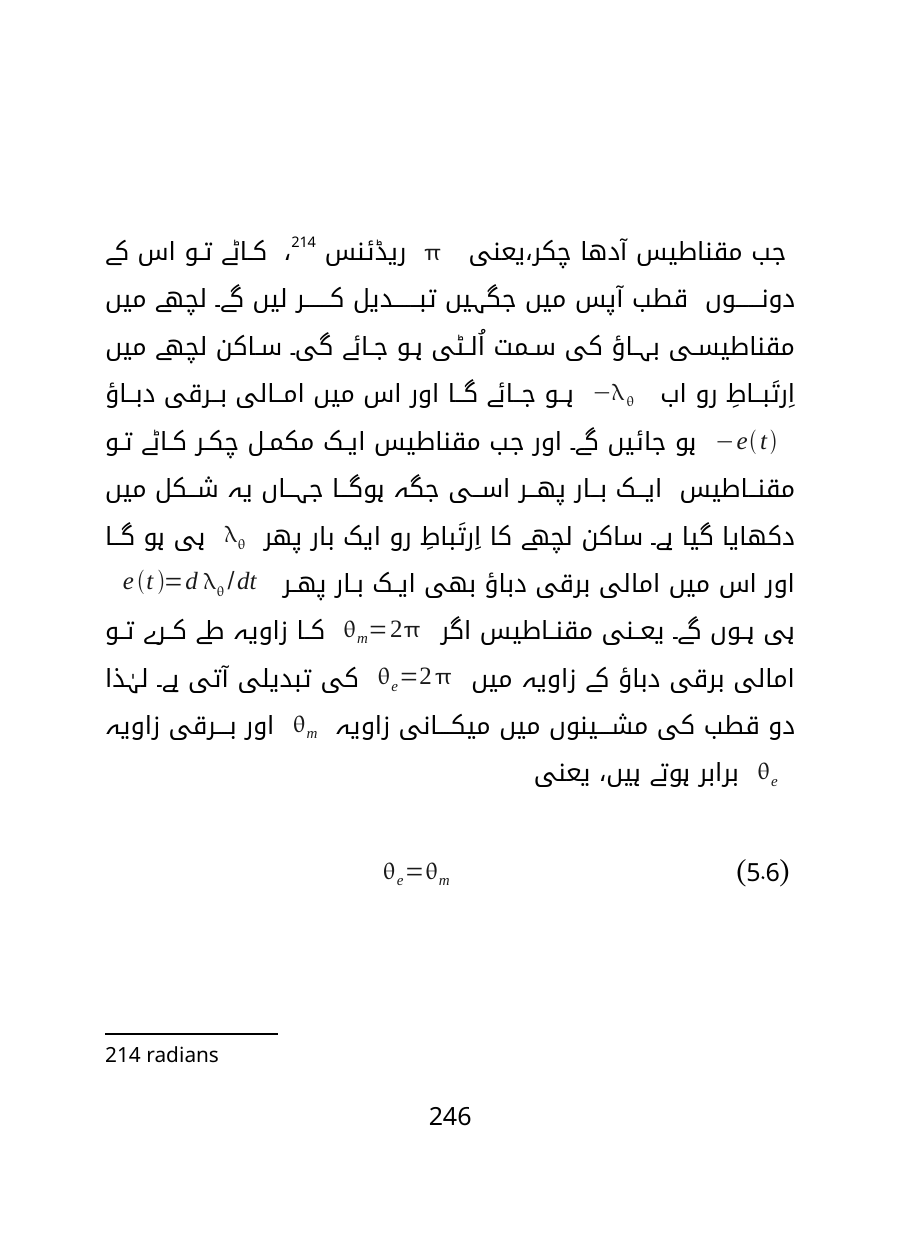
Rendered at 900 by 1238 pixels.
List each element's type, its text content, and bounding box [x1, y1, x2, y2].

table_header (5.6) [718, 844, 795, 915]
text جب مقناطیس آدھا چکر،یعنی ریڈئنس ، کاٹے تو اس کے دونوں قطب آپس میں جگہیں تبدیل کر لیں گے۔ لچھے میں مقناطیسی بہاؤ کی سمت اُلٹی ہو جائے گی۔ ساکن لچھے میں اِرتَباطِ رو اب ہو جائے گا اور اس میں امالی برقی دباؤہو جائیں گے۔ اور جب مقناطیس ایک مکمل چکر کاٹے تو مقناطیس ایک بار پھر اسی جگہ ہوگا جہاں یہ شکل میں دکھایا گیا ہے۔ ساکن لچھے کا اِرتَباطِ رو ایک بار پھرہی ہو گا اور اس میں امالی برقی دباؤ بھی ایک بار پھر ہی ہوں گے۔ یعنی مقناطیس اگرکا زاویہ طے کرے تو امالی برقی دباؤ کے زاویہ میںکی تبدیلی آتی ہے۔ لہٰذا دو قطب کی مشینوں میں میکانی زاویہاور برقی زاویہبرابر ہوتے ہیں، یعنی [105, 228, 795, 797]
table_header [105, 844, 718, 915]
text radians [105, 1040, 795, 1068]
